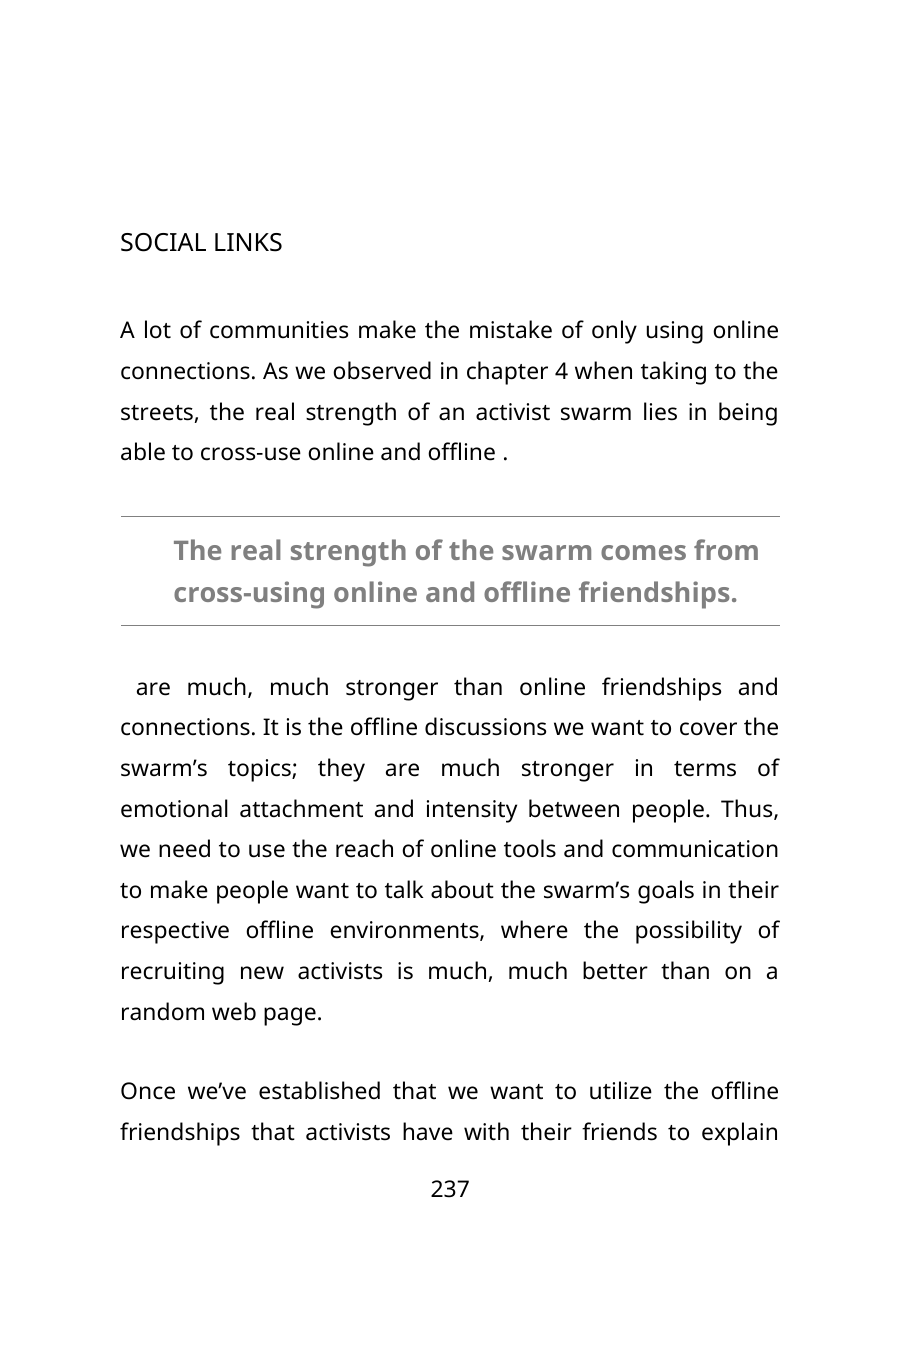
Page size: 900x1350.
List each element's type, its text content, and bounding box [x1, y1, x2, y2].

text Social links [120, 225, 780, 259]
text are much, much stronger than online friendships and connections. It is the offline discussions we want to cover the swarm’s topics; they are much stronger in terms of emotional attachment and intensity between people. Thus, we need to use the reach of online tools and communication to make people want to talk about the swarm’s goals in their respective offline environments, where the possibility of recruiting new activists is much, much better than on a random web page. [120, 671, 780, 1027]
text Once we’ve established that we want to utilize the offline friendships that activists have with their friends to explain [120, 1075, 780, 1147]
text The real strength of the swarm comes from cross-using online and offline friendships. [121, 517, 780, 625]
text A lot of communities make the mistake of only using online connections. As we observed in chapter 4 when taking to the streets, the real strength of an activist swarm lies in being able to cross-use online and offline . [120, 314, 780, 467]
